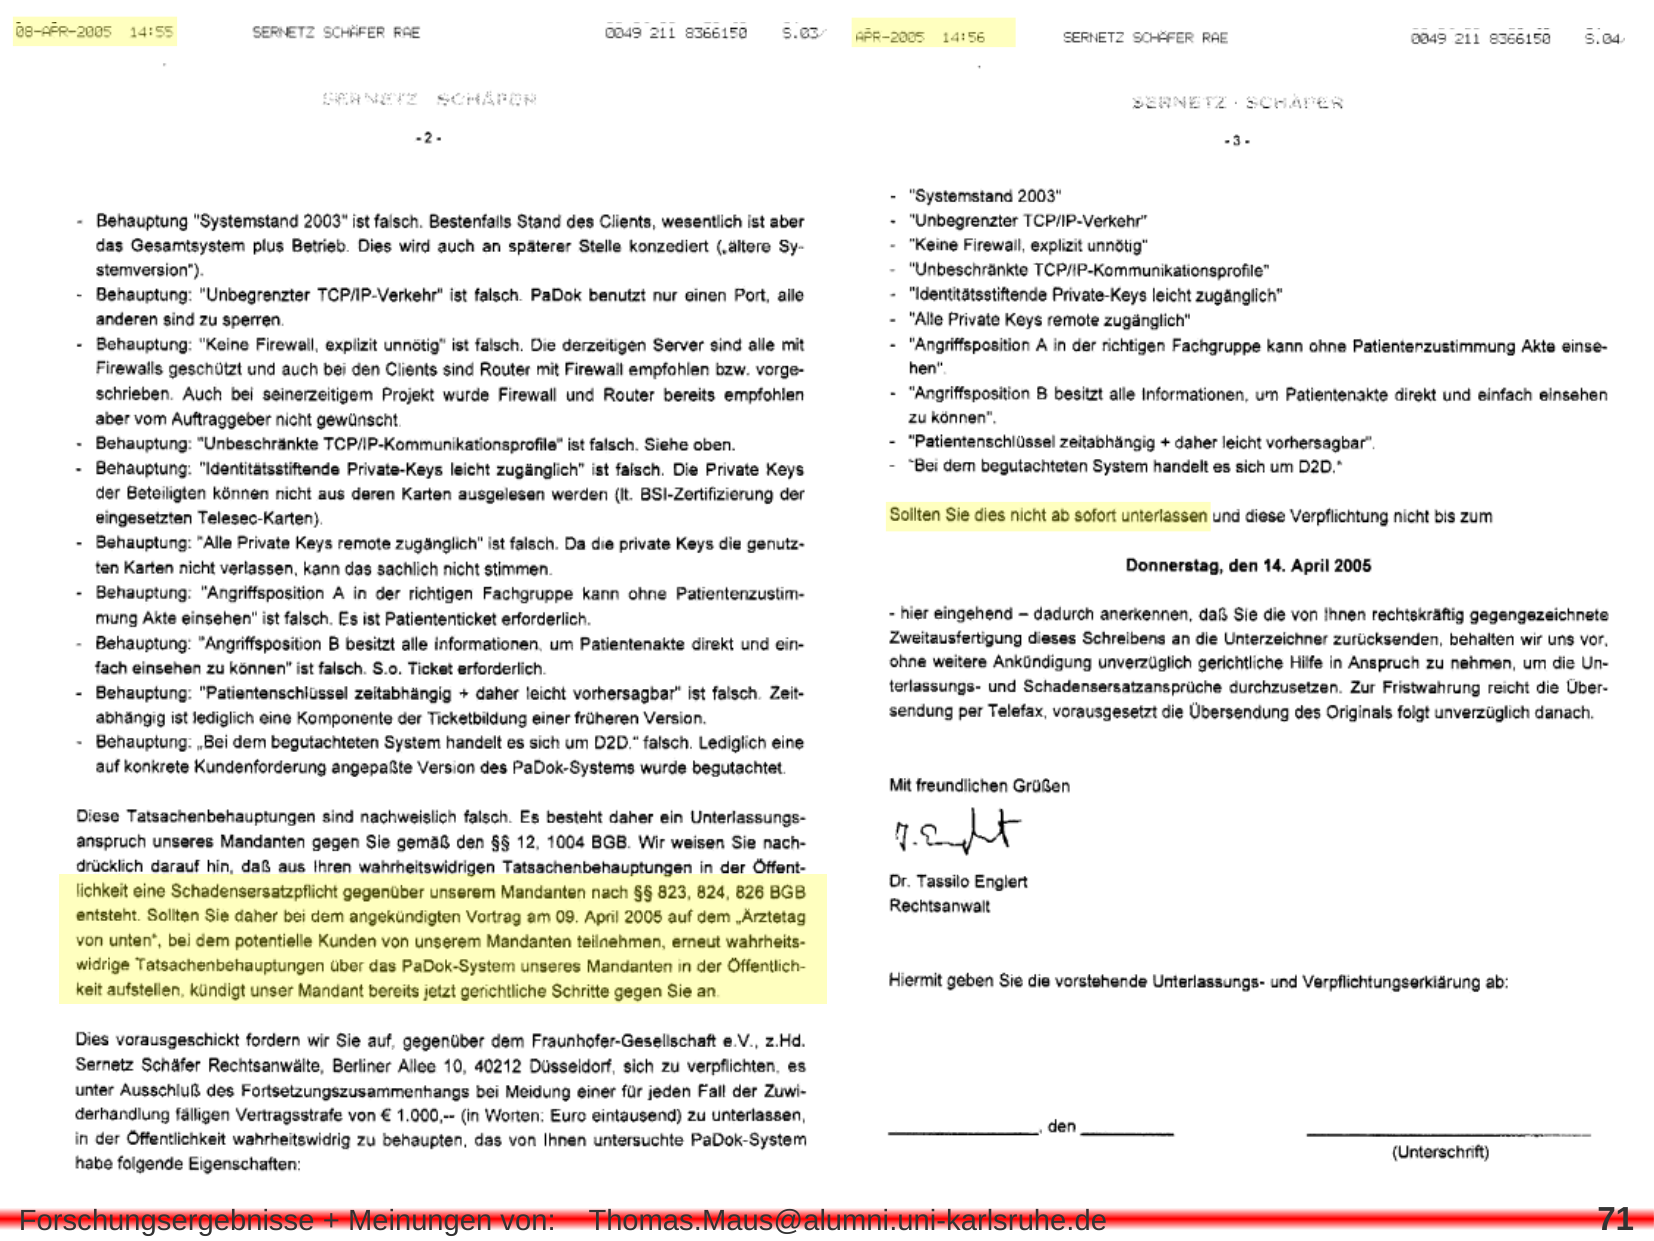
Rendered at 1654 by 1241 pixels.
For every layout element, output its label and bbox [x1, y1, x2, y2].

text_box [885, 501, 1211, 532]
picture [12, 22, 833, 1182]
text_box [851, 17, 1016, 48]
picture [856, 28, 1625, 1172]
text_box [59, 874, 827, 1004]
text_box [12, 16, 178, 47]
